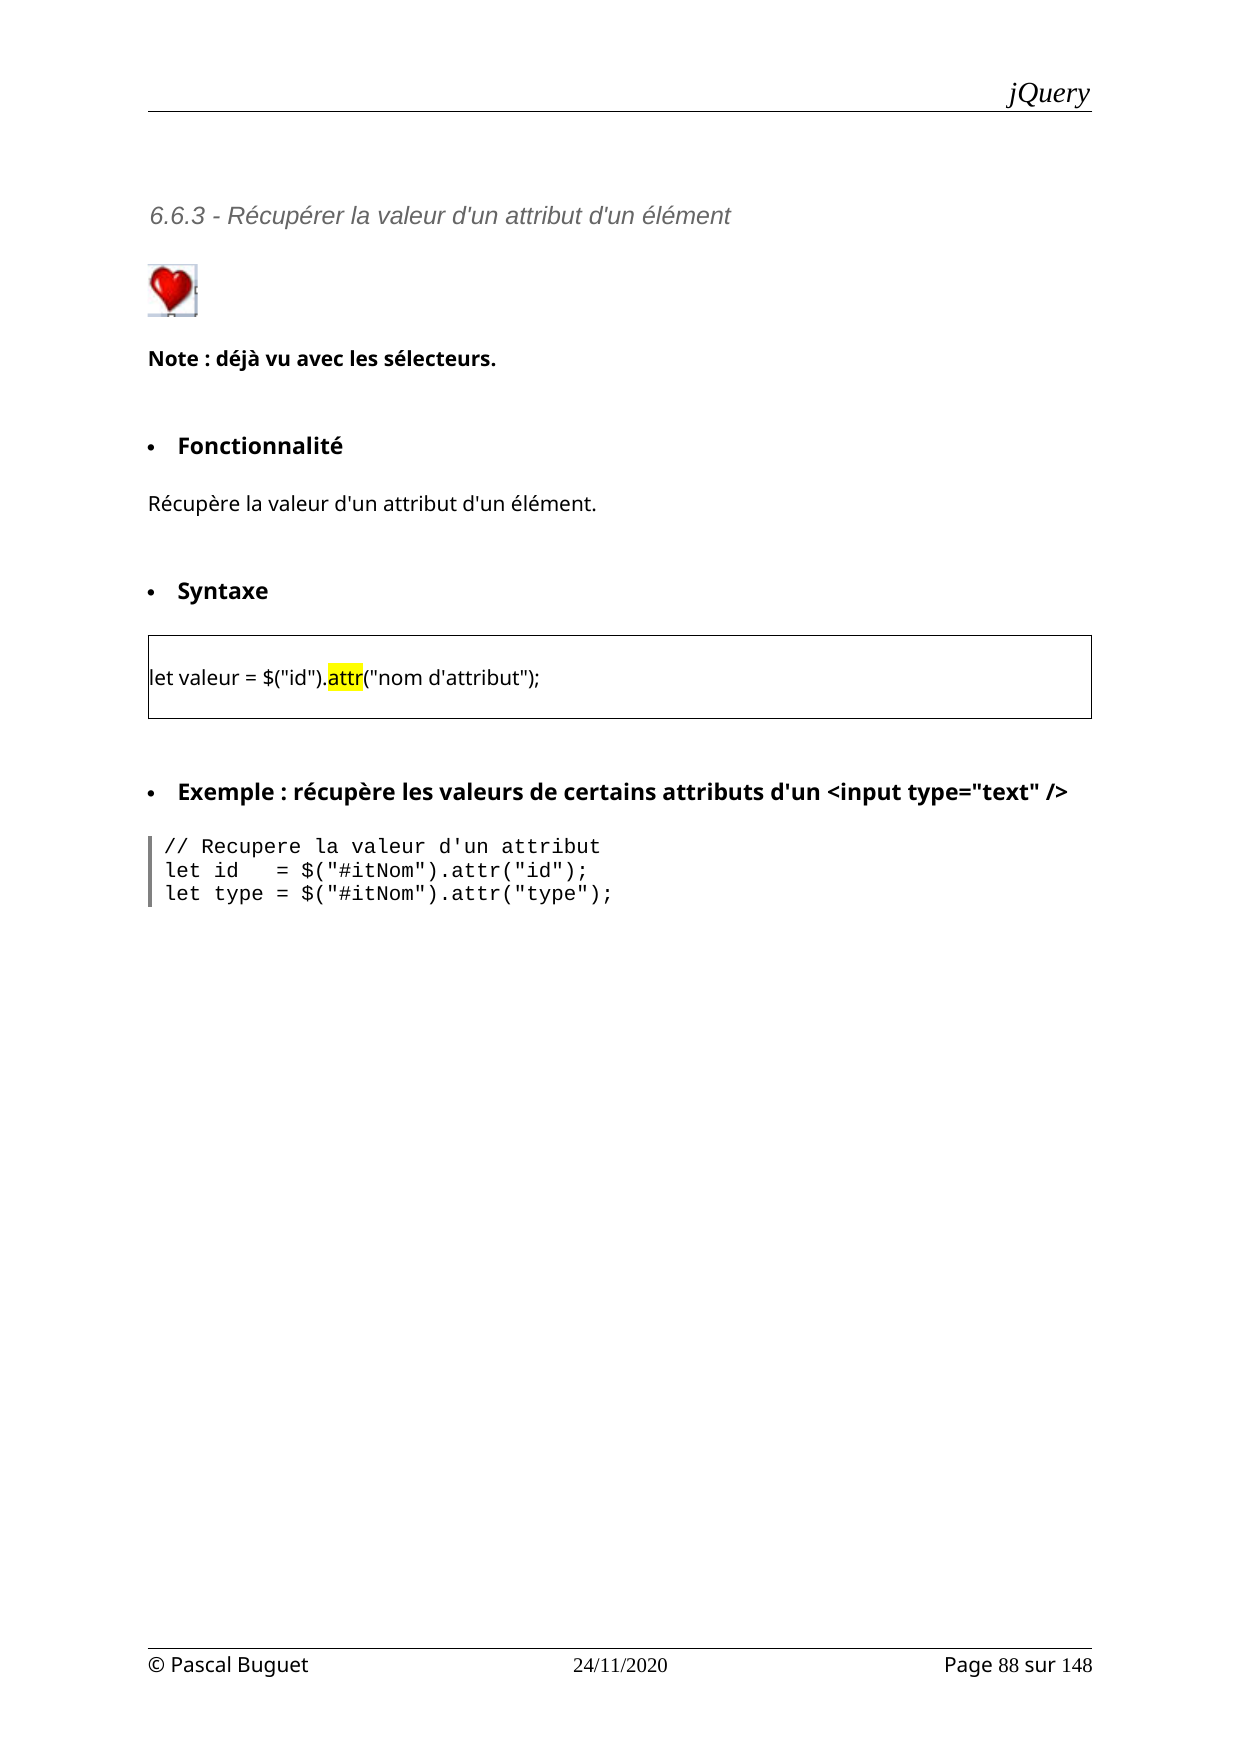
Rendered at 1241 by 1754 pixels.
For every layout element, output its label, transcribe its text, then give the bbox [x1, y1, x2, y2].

text let type = $("#itNom").attr("type"); [152, 883, 1092, 907]
list Syntaxe [148, 575, 1092, 606]
subtitle - Récupérer la valeur d'un attribut d'un élément [149, 201, 1092, 230]
list Fonctionnalité [148, 430, 1092, 461]
picture [147, 264, 198, 317]
text let valeur = $("id").attr("nom d'attribut"); [149, 636, 1091, 718]
text // Recupere la valeur d'un attribut [152, 836, 1092, 860]
text let id = $("#itNom").attr("id"); [152, 860, 1092, 883]
text Note : déjà vu avec les sélecteurs. [148, 344, 1092, 373]
list Exemple : récupère les valeurs de certains attributs d'un <input type="text" /> [148, 776, 1092, 808]
text Récupère la valeur d'un attribut d'un élément. [148, 489, 1092, 518]
